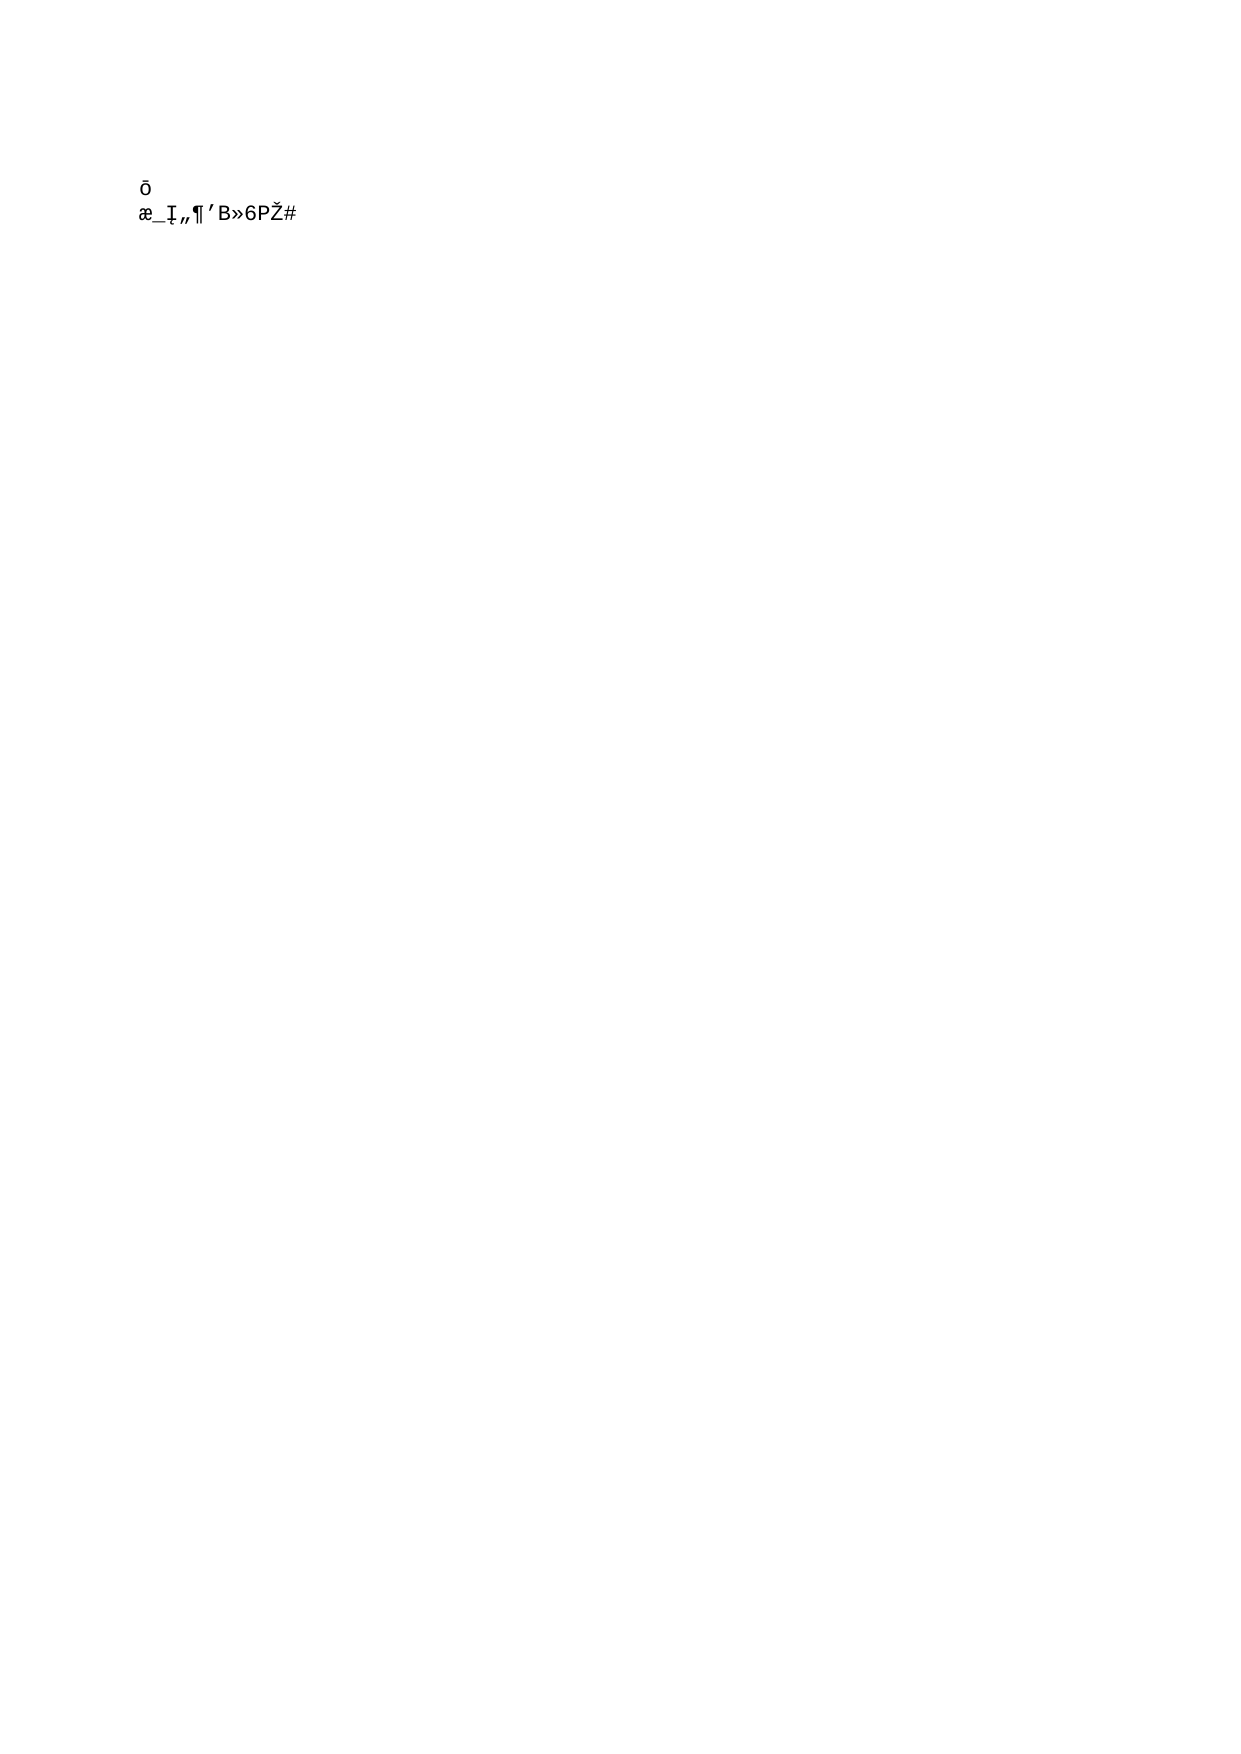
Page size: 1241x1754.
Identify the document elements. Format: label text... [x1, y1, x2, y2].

text æ_Į„¶’B»6PŽ# [139, 202, 1101, 227]
text ō [139, 177, 1101, 202]
